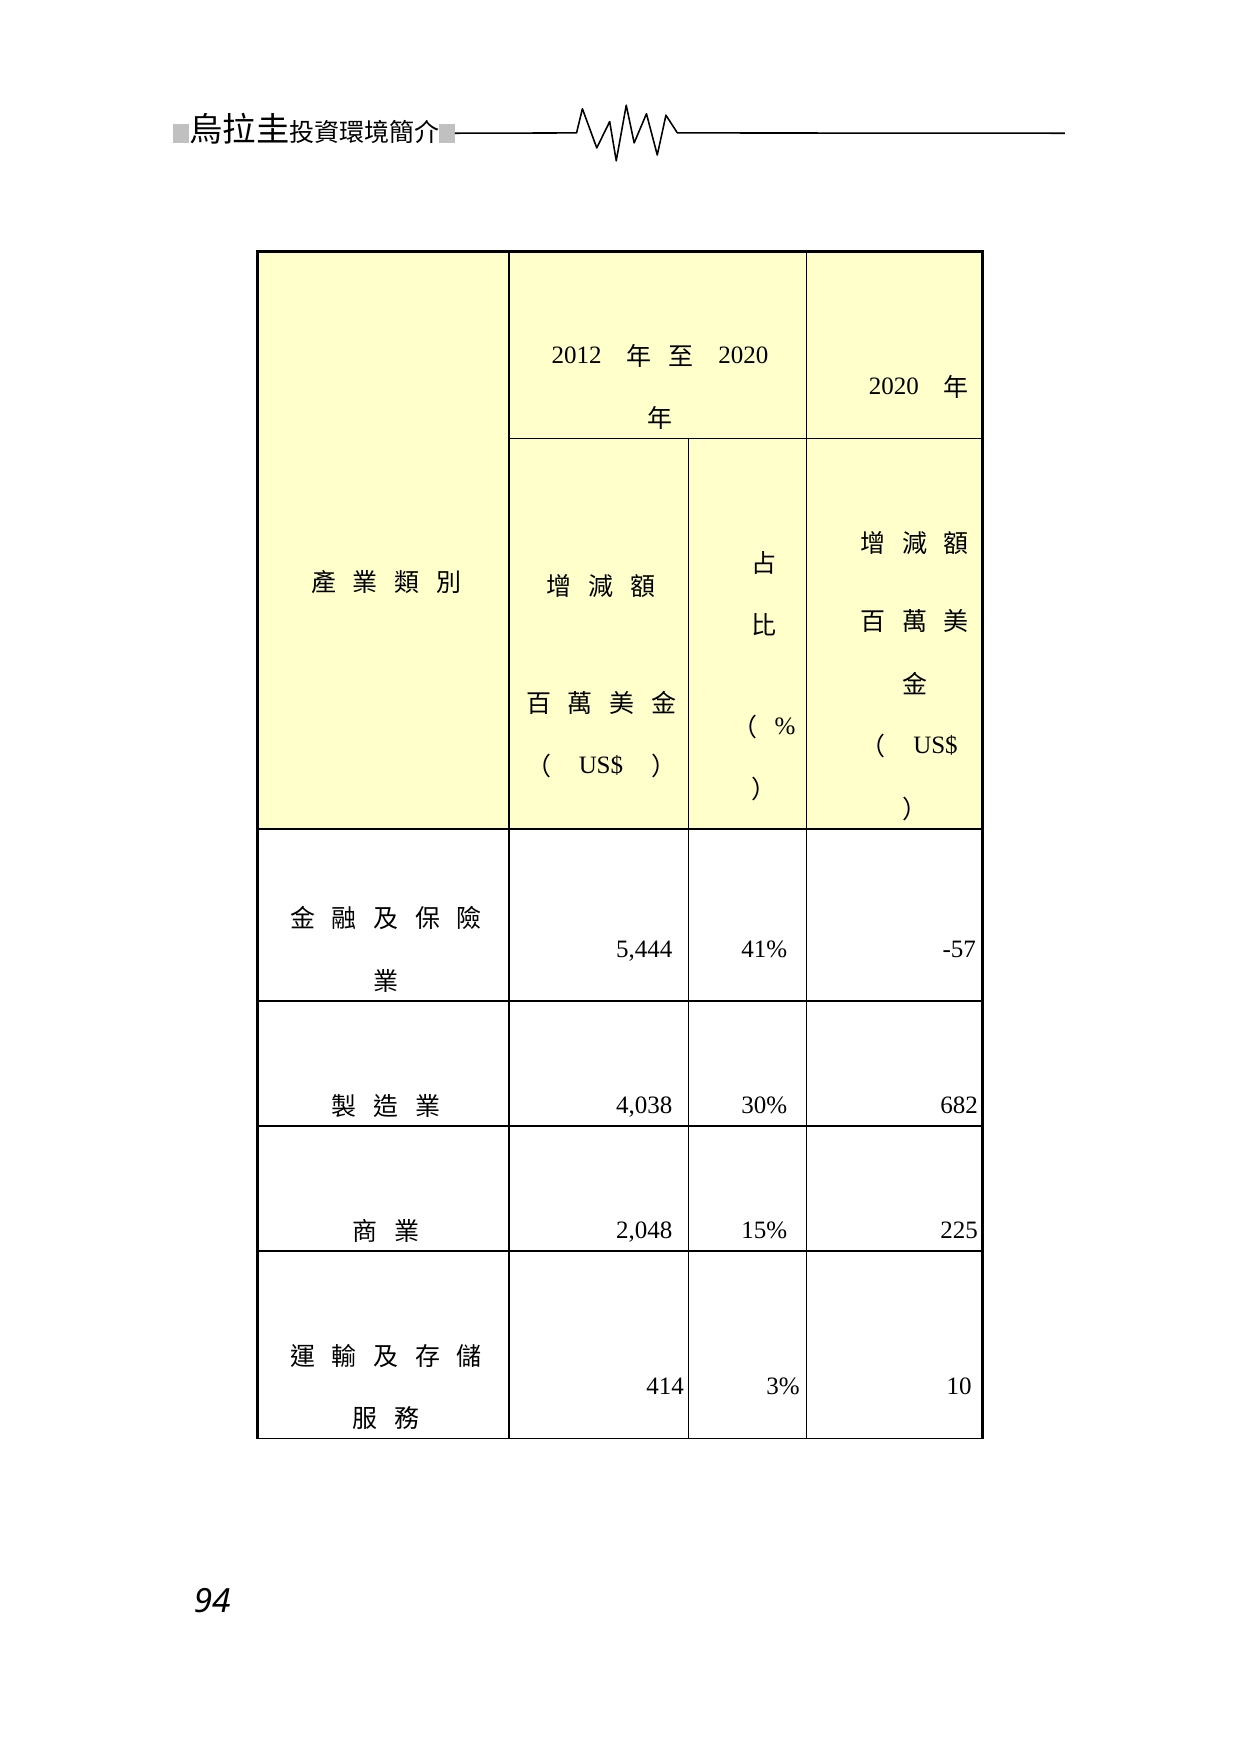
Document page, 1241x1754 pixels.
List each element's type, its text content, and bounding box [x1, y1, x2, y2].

table_cell 4,038 [510, 1002, 688, 1125]
table_cell 30% [689, 1002, 806, 1125]
table_cell 運輸及存儲服務 [259, 1252, 508, 1438]
table_cell 商業 [259, 1127, 508, 1250]
table_cell 414 [510, 1252, 688, 1438]
table_cell 3% [689, 1252, 806, 1438]
table_cell 225 [807, 1127, 981, 1250]
table_header 2012年至2020年 [510, 253, 806, 438]
table_cell 製造業 [259, 1002, 508, 1125]
table_header 產業類別 [259, 253, 508, 828]
table_cell -57 [807, 830, 981, 1000]
table_cell 5,444 [510, 830, 688, 1000]
table_cell 10 [807, 1252, 981, 1438]
table_cell 2,048 [510, 1127, 688, 1250]
table_cell 占比 （%） [689, 439, 806, 828]
table_cell 增減額 百萬美金（US$） [807, 439, 981, 828]
table_cell 15% [689, 1127, 806, 1250]
table_cell 增減額 百萬美金（US$） [510, 439, 688, 828]
table_cell 682 [807, 1002, 981, 1125]
table_cell 金融及保險業 [259, 830, 508, 1000]
table_header 2020年 [807, 253, 981, 438]
table_cell 41% [689, 830, 806, 1000]
